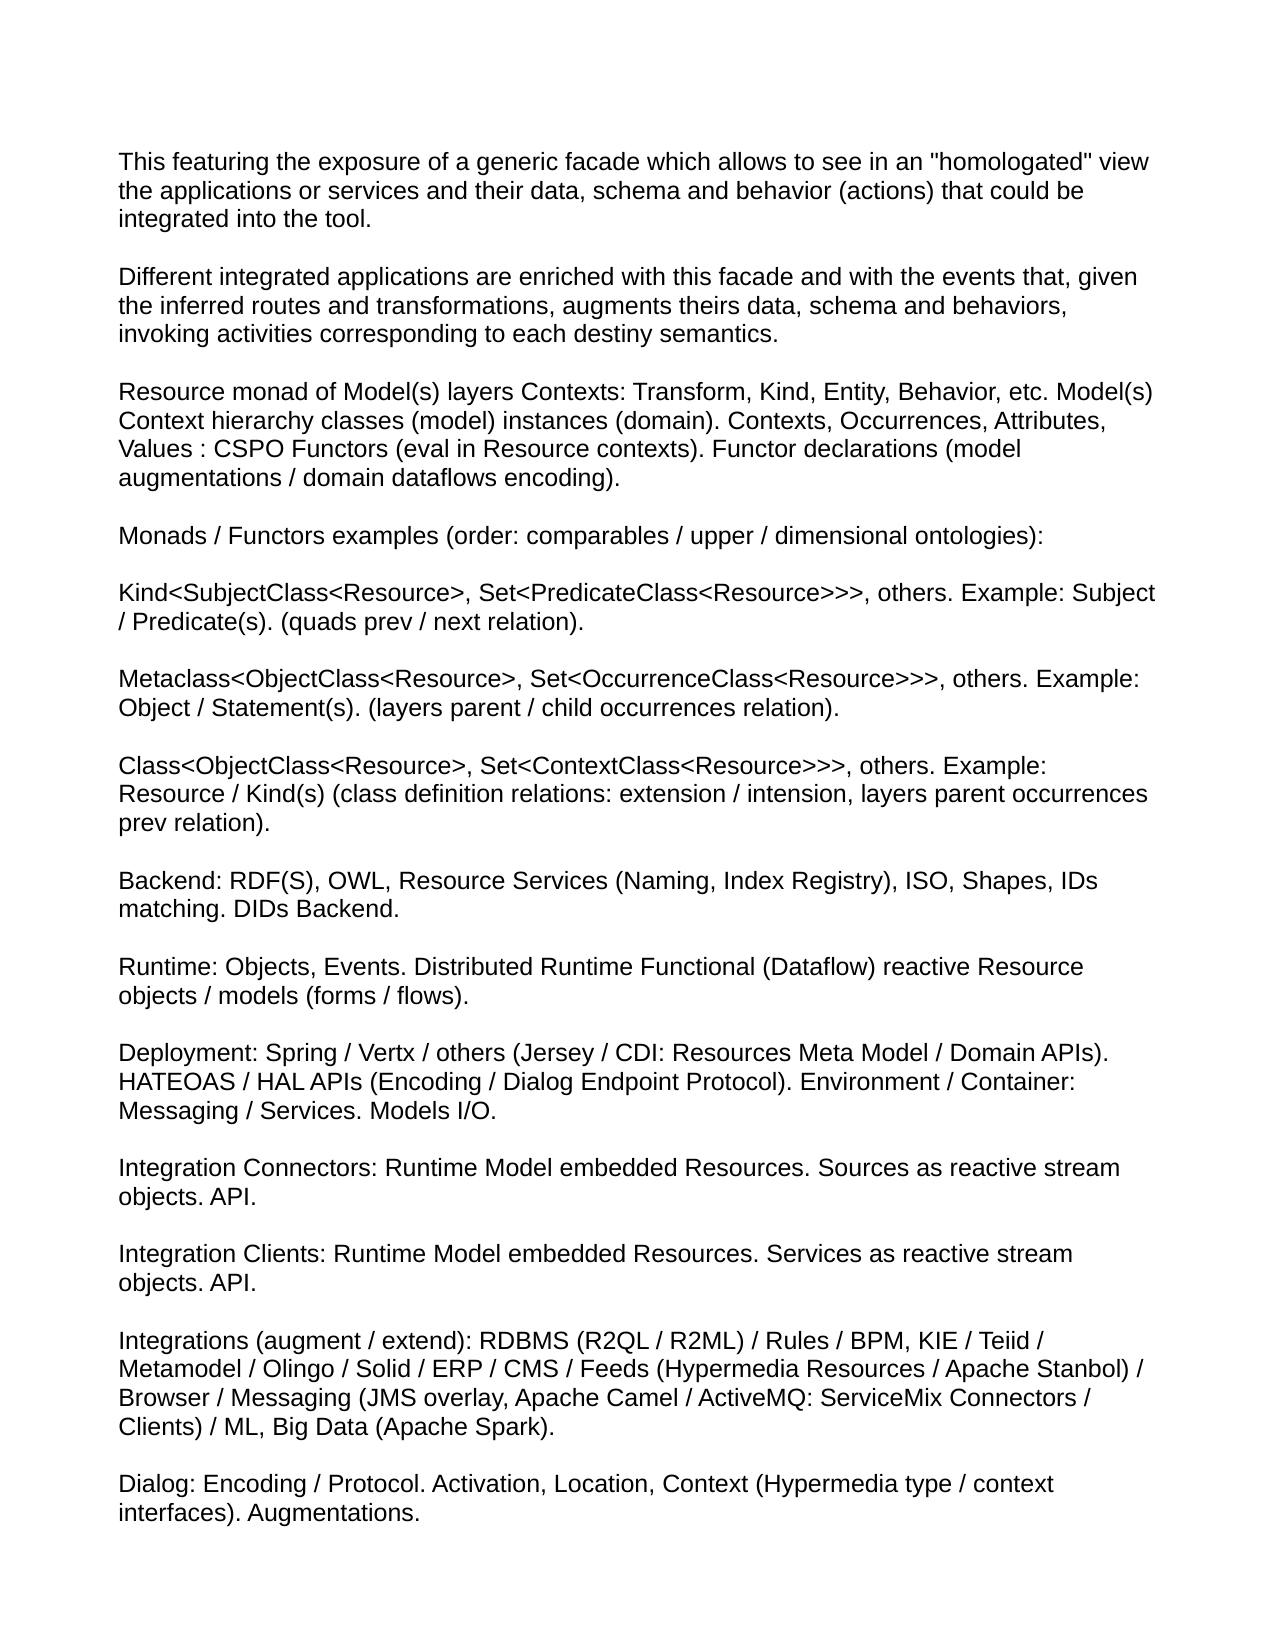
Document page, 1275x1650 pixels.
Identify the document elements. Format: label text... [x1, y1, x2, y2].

text Class<ObjectClass<Resource>, Set<ContextClass<Resource>>>, others. Example: Resource / Kind(s) (class definition relations: extension / intension, layers parent occurrences prev relation). [118, 751, 1157, 837]
text Dialog: Encoding / Protocol. Activation, Location, Context (Hypermedia type / context interfaces). Augmentations. [118, 1469, 1157, 1527]
text Deployment: Spring / Vertx / others (Jersey / CDI: Resources Meta Model / Domain APIs). HATEOAS / HAL APIs (Encoding / Dialog Endpoint Protocol). Environment / Container: Messaging / Services. Models I/O. [118, 1038, 1157, 1124]
text Resource monad of Model(s) layers Contexts: Transform, Kind, Entity, Behavior, etc. Model(s) Context hierarchy classes (model) instances (domain). Contexts, Occurrences, Attributes, Values : CSPO Functors (eval in Resource contexts). Functor declarations (model augmentations / domain dataflows encoding). [118, 377, 1157, 492]
text Runtime: Objects, Events. Distributed Runtime Functional (Dataflow) reactive Resource objects / models (forms / flows). [118, 952, 1157, 1009]
text Metaclass<ObjectClass<Resource>, Set<OccurrenceClass<Resource>>>, others. Example: Object / Statement(s). (layers parent / child occurrences relation). [118, 664, 1157, 722]
text Integrations (augment / extend): RDBMS (R2QL / R2ML) / Rules / BPM, KIE / Teiid / Metamodel / Olingo / Solid / ERP / CMS / Feeds (Hypermedia Resources / Apache Stanbol) / Browser / Messaging (JMS overlay, Apache Camel / ActiveMQ: ServiceMix Connectors / Clients) / ML, Big Data (Apache Spark). [118, 1326, 1157, 1441]
text Backend: RDF(S), OWL, Resource Services (Naming, Index Registry), ISO, Shapes, IDs matching. DIDs Backend. [118, 866, 1157, 923]
text Monads / Functors examples (order: comparables / upper / dimensional ontologies): [118, 521, 1157, 549]
text Integration Connectors: Runtime Model embedded Resources. Sources as reactive stream objects. API. [118, 1153, 1157, 1211]
text This featuring the exposure of a generic facade which allows to see in an "homologated" view the applications or services and their data, schema and behavior (actions) that could be integrated into the tool. [118, 147, 1157, 233]
text Integration Clients: Runtime Model embedded Resources. Services as reactive stream objects. API. [118, 1239, 1157, 1297]
text Kind<SubjectClass<Resource>, Set<PredicateClass<Resource>>>, others. Example: Subject / Predicate(s). (quads prev / next relation). [118, 578, 1157, 636]
text Different integrated applications are enriched with this facade and with the events that, given the inferred routes and transformations, augments theirs data, schema and behaviors, invoking activities corresponding to each destiny semantics. [118, 262, 1157, 348]
